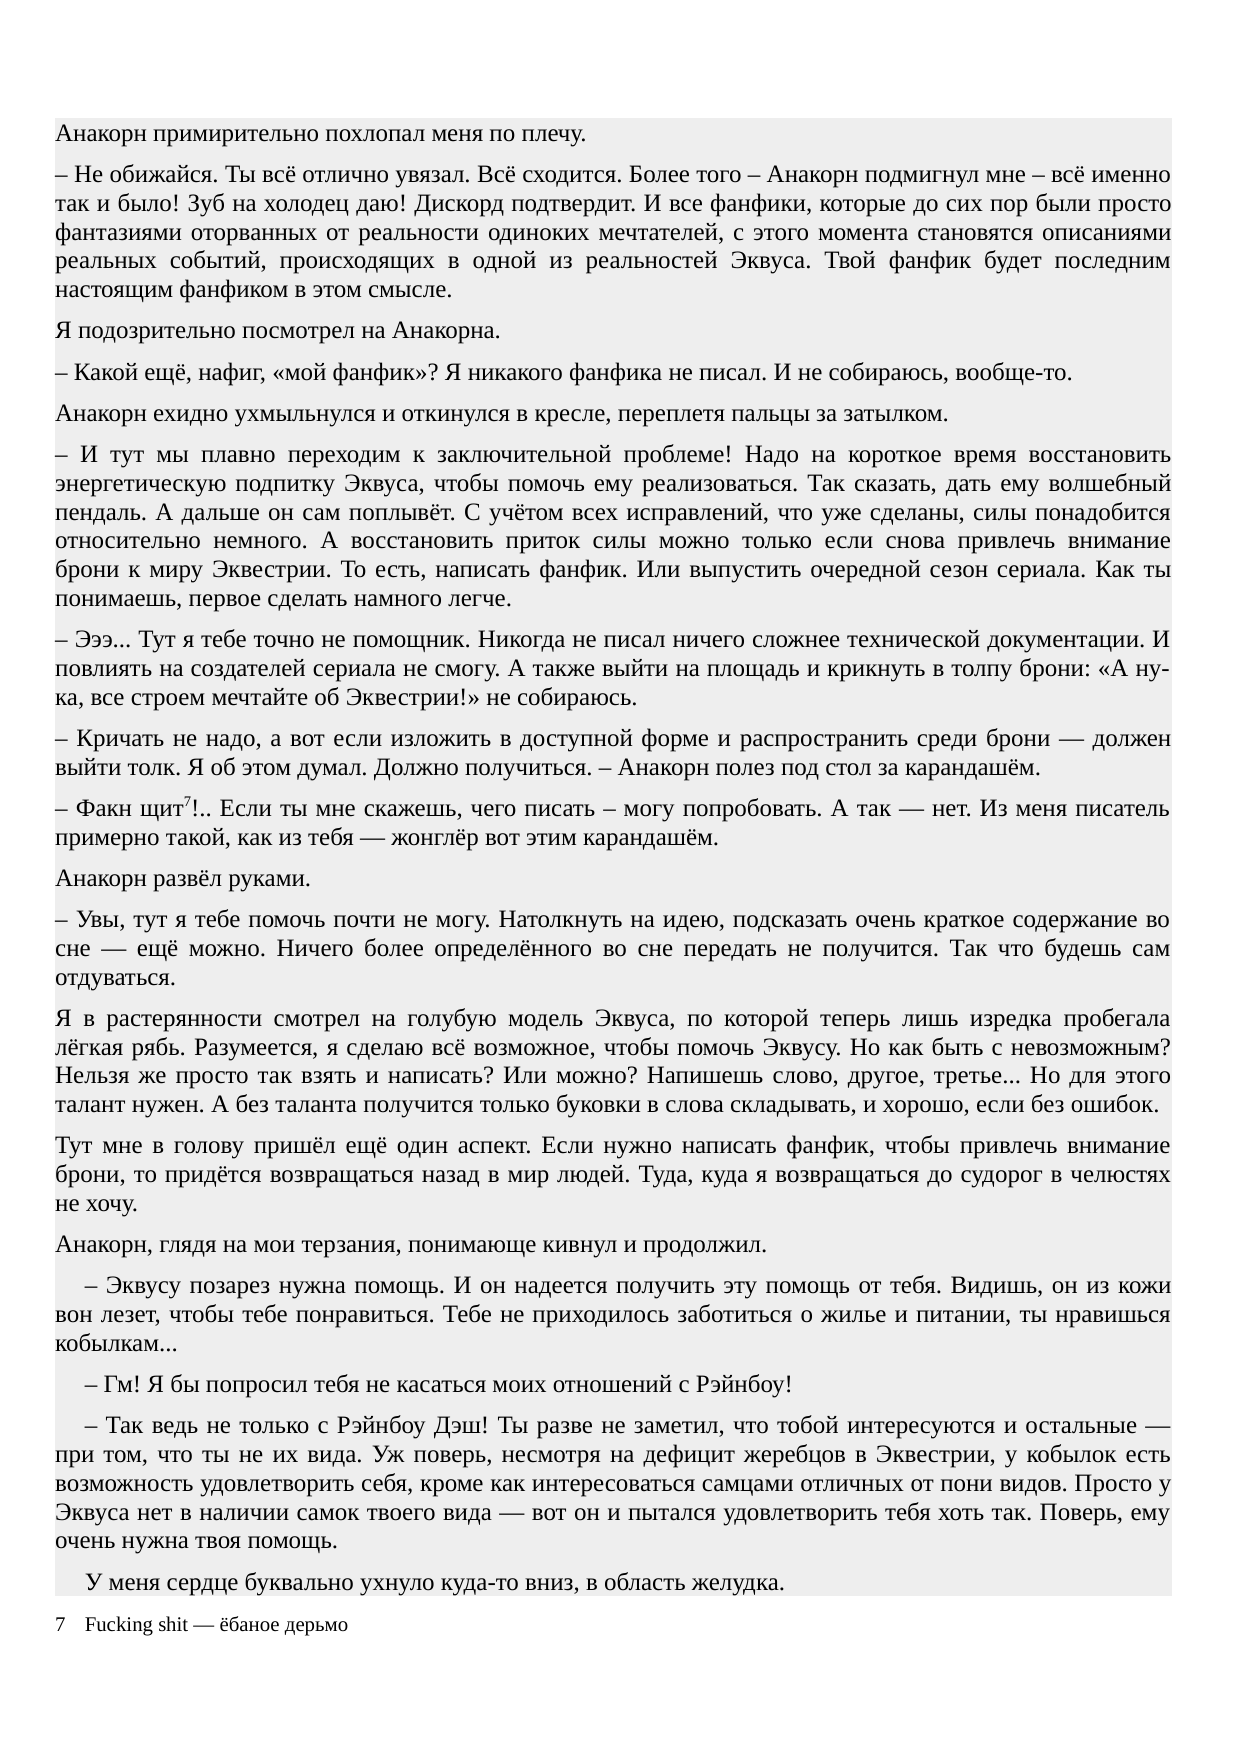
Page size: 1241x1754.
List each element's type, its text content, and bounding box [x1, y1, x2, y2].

text У меня сердце буквально ухнуло куда-то вниз, в область желудка. [55, 1567, 1172, 1596]
text Я в растерянности смотрел на голубую модель Эквуса, по которой теперь лишь изредка пробегала лёгкая рябь. Разумеется, я сделаю всё возможное, чтобы помочь Эквусу. Но как быть с невозможным? Нельзя же просто так взять и написать? Или можно? Напишешь слово, другое, третье... Но для этого талант нужен. А без таланта получится только буковки в слова складывать, и хорошо, если без ошибок. [55, 1003, 1172, 1118]
text – Не обижайся. Ты всё отлично увязал. Всё сходится. Более того – Анакорн подмигнул мне – всё именно так и было! Зуб на холодец даю! Дискорд подтвердит. И все фанфики, которые до сих пор были просто фантазиями оторванных от реальности одиноких мечтателей, с этого момента становятся описаниями реальных событий, происходящих в одной из реальностей Эквуса. Твой фанфик будет последним настоящим фанфиком в этом смысле. [55, 159, 1172, 303]
text – Эээ... Тут я тебе точно не помощник. Никогда не писал ничего сложнее технической документации. И повлиять на создателей сериала не смогу. А также выйти на площадь и крикнуть в толпу брони: «А ну-ка, все строем мечтайте об Эквестрии!» не собираюсь. [55, 624, 1172, 711]
text – Какой ещё, нафиг, «мой фанфик»? Я никакого фанфика не писал. И не собираюсь, вообще-то. [55, 357, 1172, 386]
text – Кричать не надо, а вот если изложить в доступной форме и распространить среди брони — должен выйти толк. Я об этом думал. Должно получиться. – Анакорн полез под стол за карандашём. [55, 723, 1172, 781]
text Тут мне в голову пришёл ещё один аспект. Если нужно написать фанфик, чтобы привлечь внимание брони, то придётся возвращаться назад в мир людей. Туда, куда я возвращаться до судорог в челюстях не хочу. [55, 1131, 1172, 1217]
text – И тут мы плавно переходим к заключительной проблеме! Надо на короткое время восстановить энергетическую подпитку Эквуса, чтобы помочь ему реализоваться. Так сказать, дать ему волшебный пендаль. А дальше он сам поплывёт. С учётом всех исправлений, что уже сделаны, силы понадобится относительно немного. А восстановить приток силы можно только если снова привлечь внимание брони к миру Эквестрии. То есть, написать фанфик. Или выпустить очередной сезон сериала. Как ты понимаешь, первое сделать намного легче. [55, 439, 1172, 612]
text – Так ведь не только с Рэйнбоу Дэш! Ты разве не заметил, что тобой интересуются и остальные — при том, что ты не их вида. Уж поверь, несмотря на дефицит жеребцов в Эквестрии, у кобылок есть возможность удовлетворить себя, кроме как интересоваться самцами отличных от пони видов. Просто у Эквуса нет в наличии самок твоего вида — вот он и пытался удовлетворить тебя хоть так. Поверь, ему очень нужна твоя помощь. [55, 1411, 1172, 1554]
text Анакорн, глядя на мои терзания, понимающе кивнул и продолжил. [55, 1229, 1172, 1258]
text Fucking shit — ёбаное дерьмо [55, 1612, 1172, 1636]
text Анакорн ехидно ухмыльнулся и откинулся в кресле, переплетя пальцы за затылком. [55, 398, 1172, 427]
text – Факн щит!.. Если ты мне скажешь, чего писать – могу попробовать. А так — нет. Из меня писатель примерно такой, как из тебя — жонглёр вот этим карандашём. [55, 793, 1172, 851]
text Анакорн развёл руками. [55, 863, 1172, 892]
text – Эквусу позарез нужна помощь. И он надеется получить эту помощь от тебя. Видишь, он из кожи вон лезет, чтобы тебе понравиться. Тебе не приходилось заботиться о жилье и питании, ты нравишься кобылкам... [55, 1271, 1172, 1357]
text – Увы, тут я тебе помочь почти не могу. Натолкнуть на идею, подсказать очень краткое содержание во сне — ещё можно. Ничего более определённого во сне передать не получится. Так что будешь сам отдуваться. [55, 904, 1172, 991]
text Я подозрительно посмотрел на Анакорна. [55, 316, 1172, 344]
text Анакорн примирительно похлопал меня по плечу. [55, 118, 1172, 147]
text – Гм! Я бы попросил тебя не касаться моих отношений с Рэйнбоу! [55, 1369, 1172, 1398]
